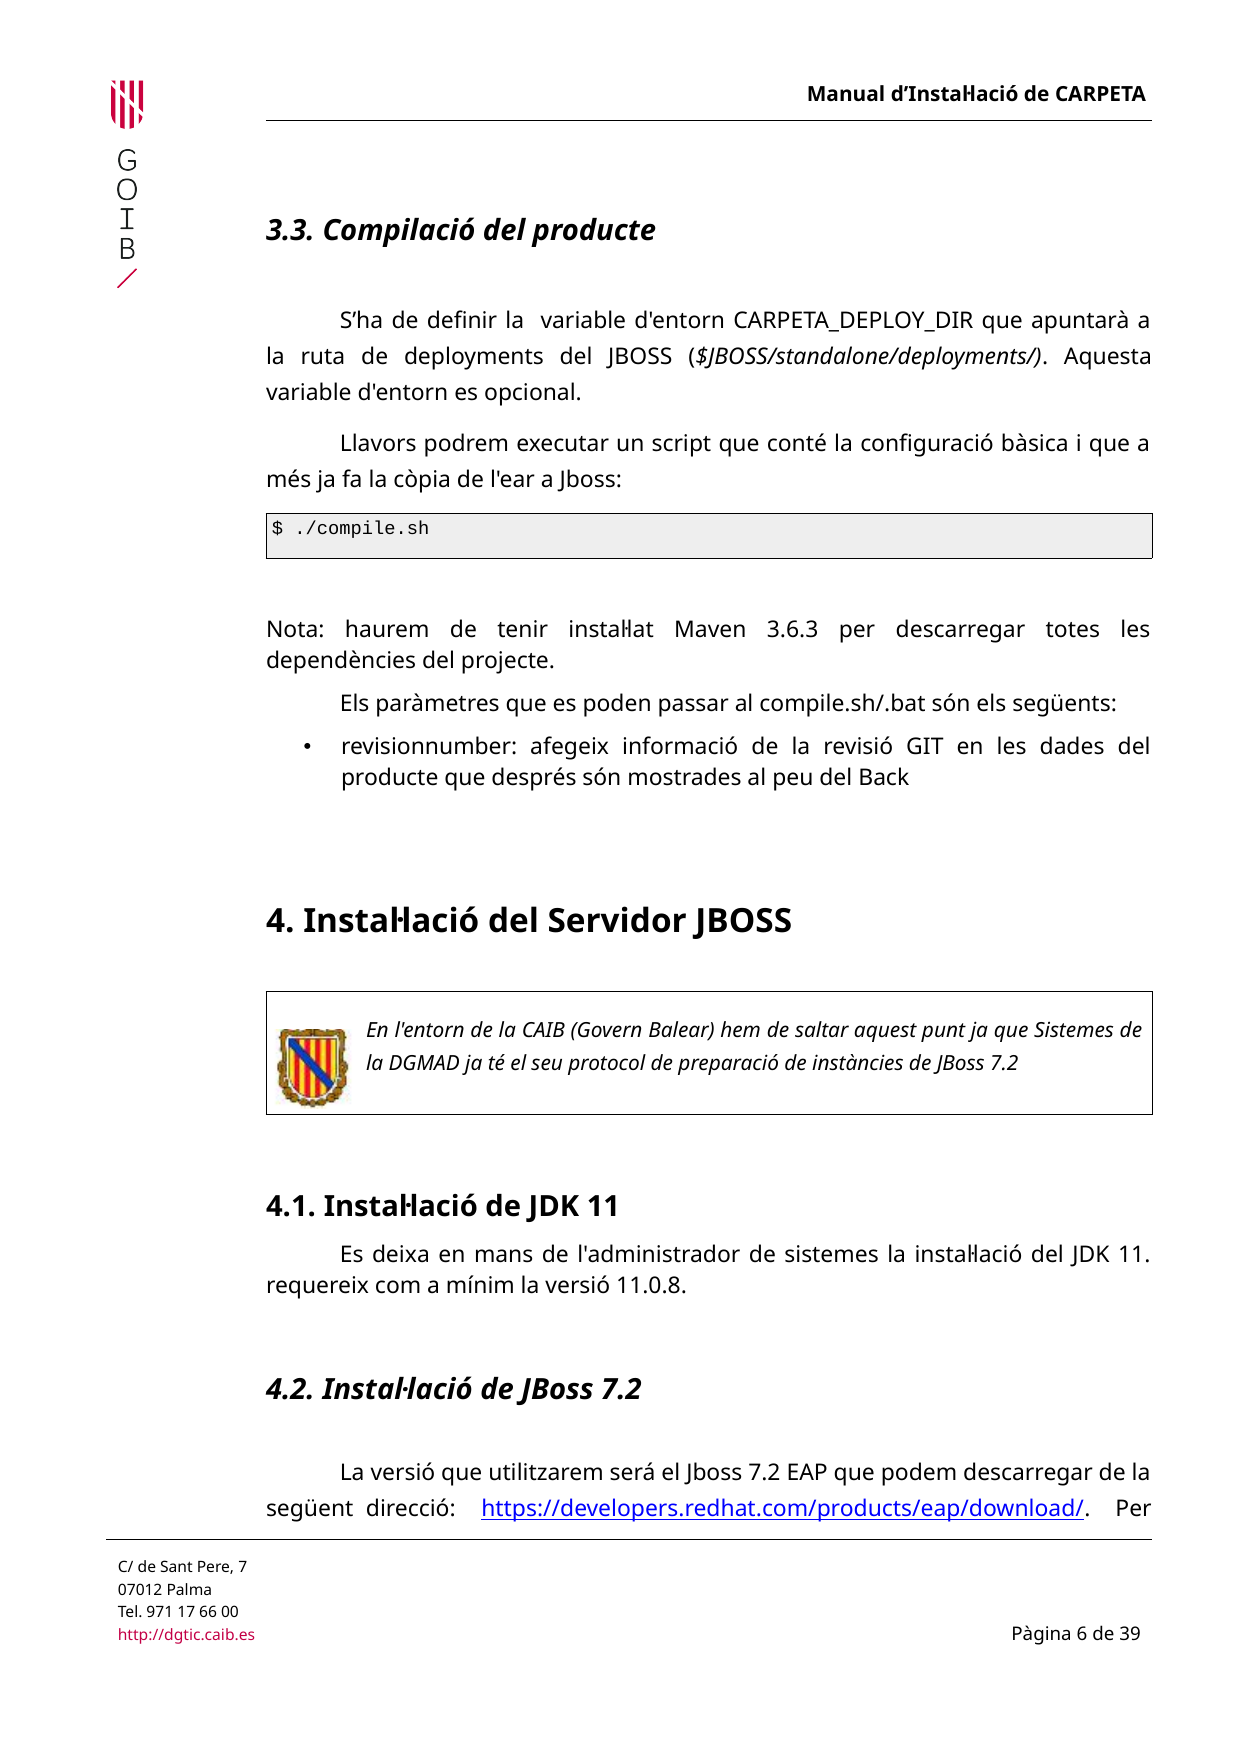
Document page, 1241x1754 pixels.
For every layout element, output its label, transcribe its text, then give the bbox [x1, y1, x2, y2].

subtitle Instal·lació de JBoss 7.2 [266, 1368, 1152, 1408]
text Llavors podrem executar un script que conté la configuració bàsica i que a més ja fa la còpia de l'ear a Jboss: [266, 427, 1152, 494]
table_header $ ./compile.sh [267, 514, 1152, 558]
text La versió que utilitzarem será el Jboss 7.2 EAP que podem descarregar de la següent direcció: https://developers.redhat.com/products/eap/download/. Per [266, 1420, 1152, 1523]
subtitle Instal·lació del Servidor JBOSS [266, 896, 1152, 942]
picture [273, 1029, 353, 1109]
text Els paràmetres que es poden passar al compile.sh/.bat són els següents: [266, 687, 1152, 718]
subtitle Compilació del producte [266, 209, 1152, 249]
table_header En l'entorn de la CAIB (Govern Balear) hem de saltar aquest punt ja que Sistemes de la DGMAD ja té el seu protocol de preparació de instàncies de JBoss 7.2 [360, 992, 1152, 1114]
picture [82, 57, 172, 319]
table_header [267, 992, 360, 1114]
text Nota: haurem de tenir instal·lat Maven 3.6.3 per descarregar totes les dependències del projecte. [266, 613, 1152, 675]
text S’ha de definir la variable d'entorn CARPETA_DEPLOY_DIR que apuntarà a la ruta de deployments del JBOSS ($JBOSS/standalone/deployments/). Aquesta variable d'entorn es opcional. [266, 304, 1152, 407]
list revisionnumber: afegeix informació de la revisió GIT en les dades del producte que després són mostrades al peu del Back [303, 730, 1152, 792]
subtitle Instal·lació de JDK 11 [266, 1185, 1152, 1225]
text Es deixa en mans de l'administrador de sistemes la instal·lació del JDK 11. requereix com a mínim la versió 11.0.8. [266, 1237, 1152, 1300]
